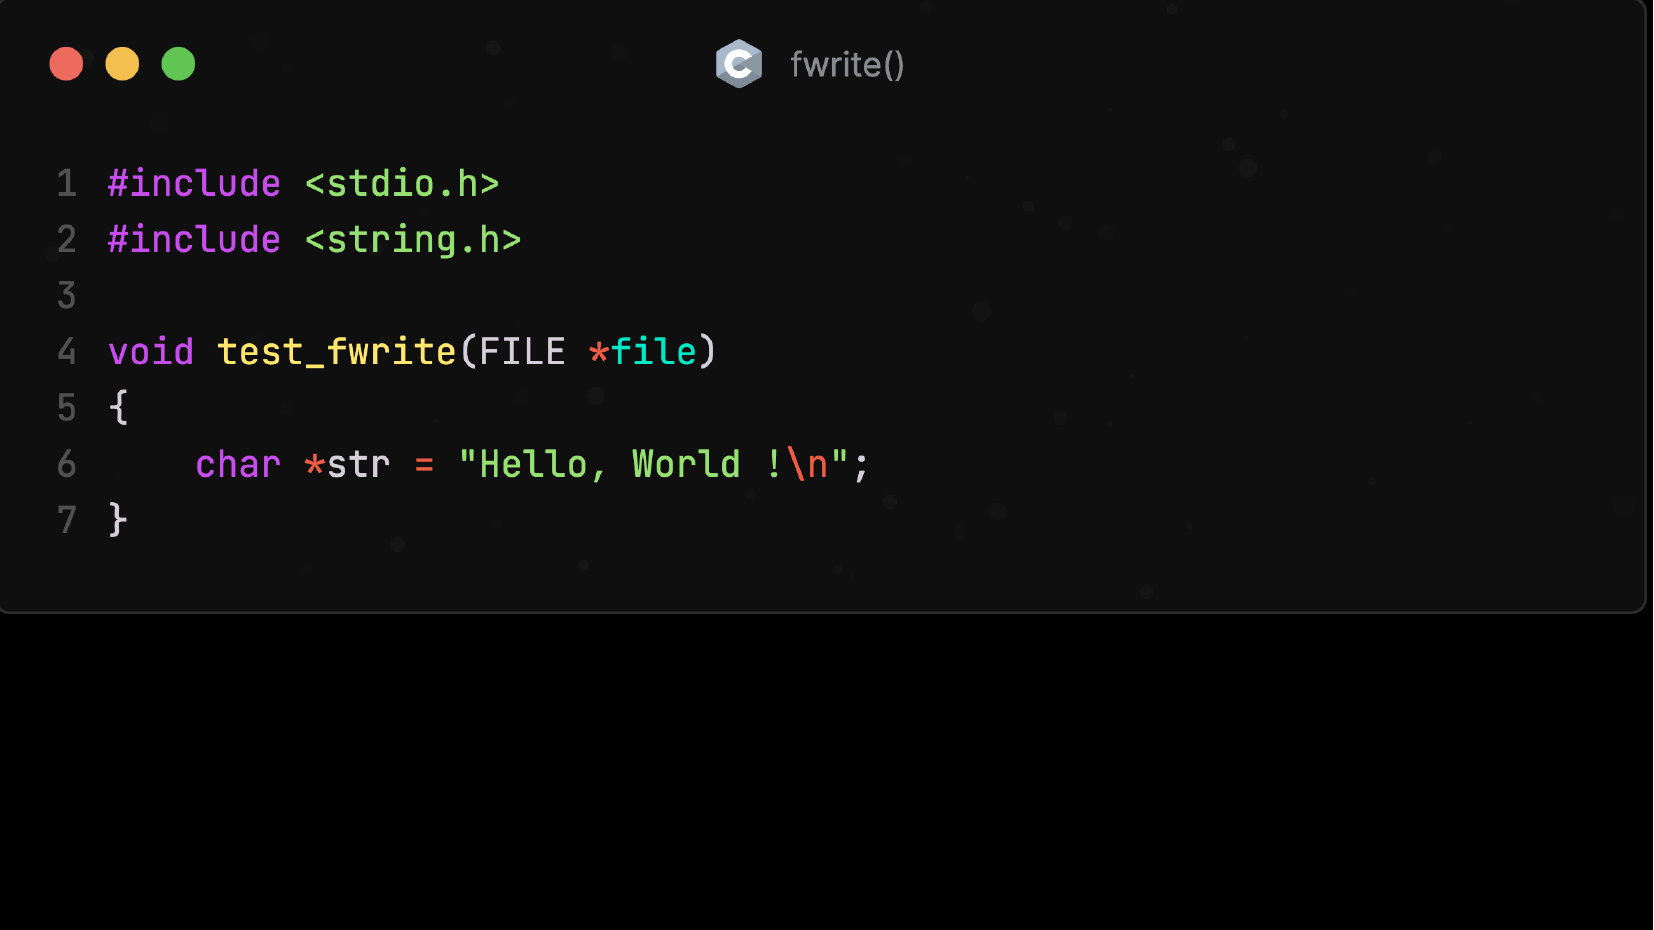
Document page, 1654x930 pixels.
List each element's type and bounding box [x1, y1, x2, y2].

picture [0, 0, 1647, 614]
